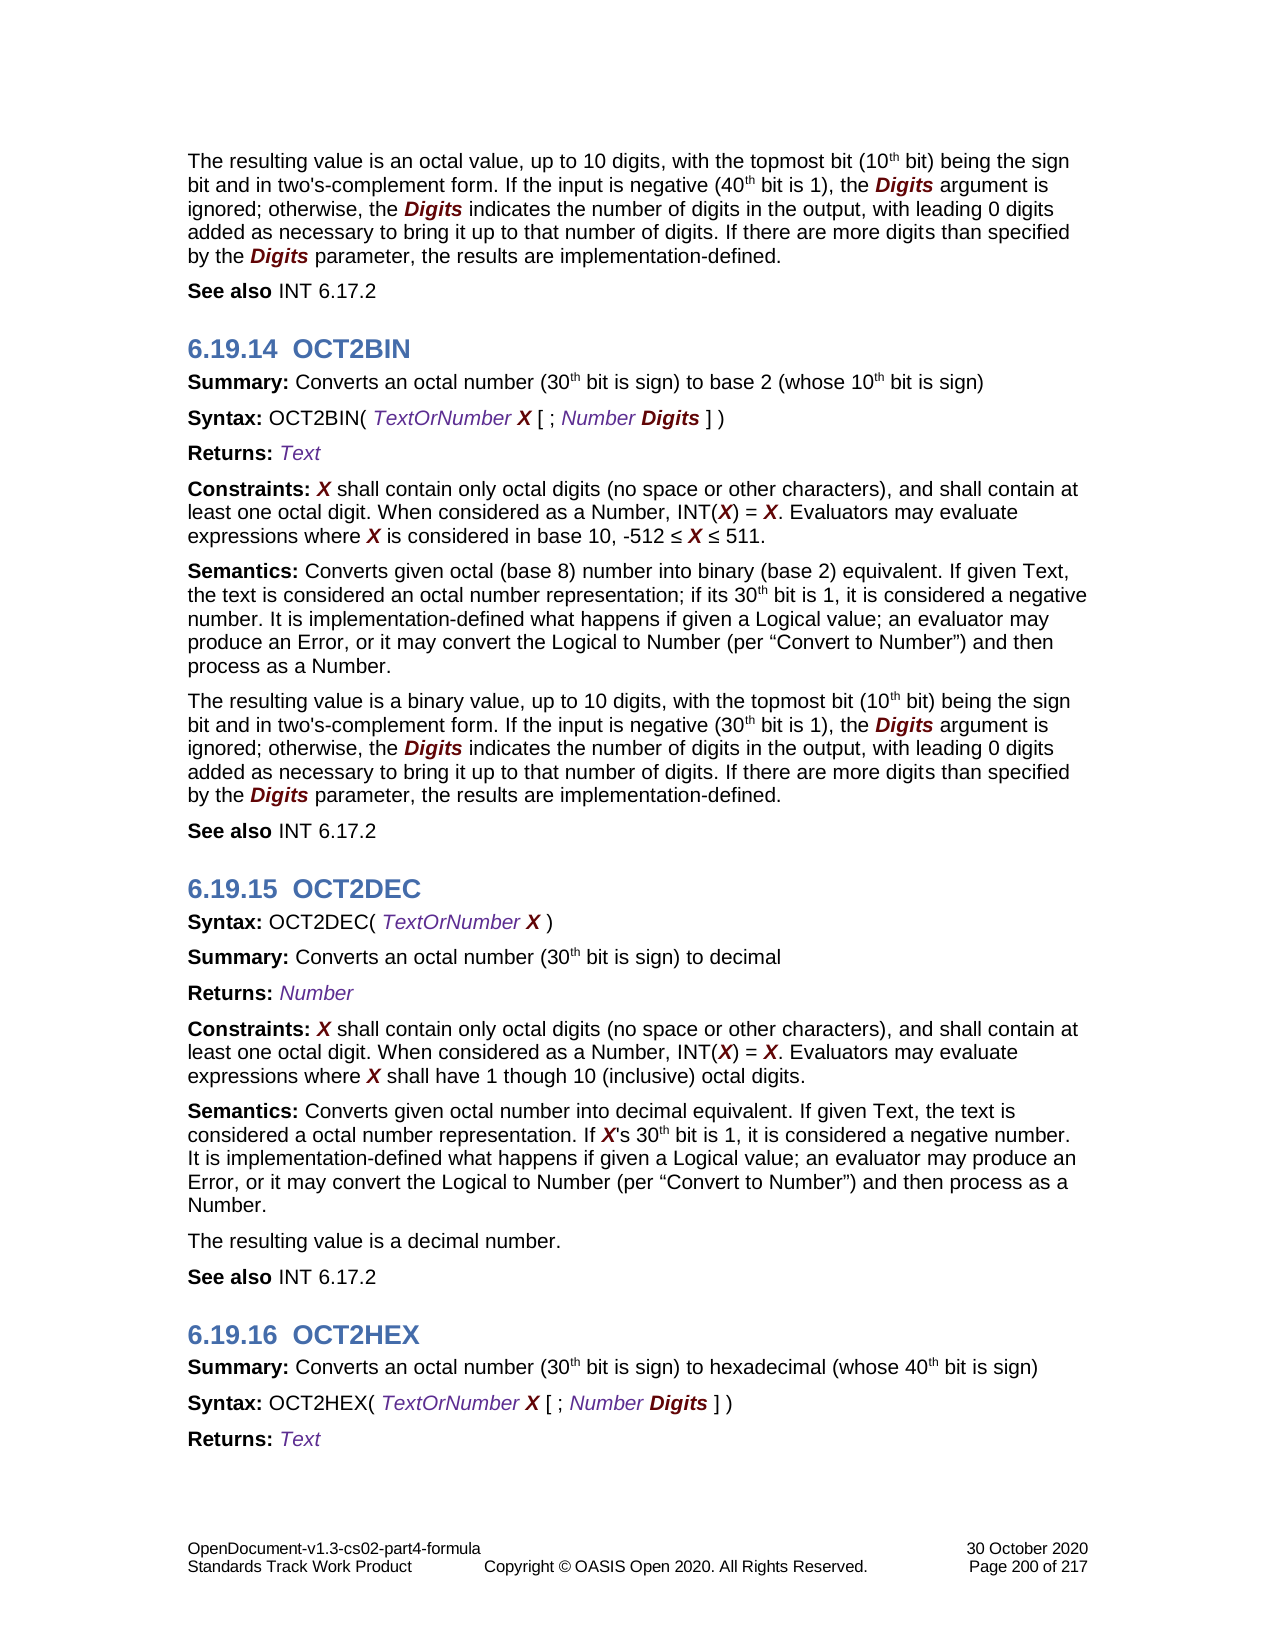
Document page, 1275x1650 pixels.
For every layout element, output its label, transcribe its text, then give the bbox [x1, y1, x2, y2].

text Summary: Converts an octal number (30th bit is sign) to base 2 (whose 10th bit is sign) [187, 370, 1088, 394]
subtitle OCT2HEX [187, 1320, 1088, 1350]
text Summary: Converts an octal number (30th bit is sign) to decimal [187, 946, 1088, 969]
text See also INT 6.17.2 [187, 1265, 1088, 1289]
text See also INT 6.17.2 [187, 280, 1088, 303]
text Constraints: X shall contain only octal digits (no space or other characters), and shall contain at least one octal digit. When considered as a Number, INT(X) = X. Evaluators may evaluate expressions where X is considered in base 10, -512 ≤ X ≤ 511. [187, 477, 1088, 548]
subtitle OCT2BIN [187, 334, 1088, 364]
text The resulting value is a decimal number. [187, 1229, 1088, 1253]
text Returns: Text [187, 1427, 1088, 1451]
text Constraints: X shall contain only octal digits (no space or other characters), and shall contain at least one octal digit. When considered as a Number, INT(X) = X. Evaluators may evaluate expressions where X shall have 1 though 10 (inclusive) octal digits. [187, 1017, 1088, 1088]
text Syntax: OCT2BIN( TextOrNumber X [ ; Number Digits ] ) [187, 406, 1088, 429]
text Semantics: Converts given octal (base 8) number into binary (base 2) equivalent. If given Text, the text is considered an octal number representation; if its 30th bit is 1, it is considered a negative number. It is implementation-defined what happens if given a Logical value; an evaluator may produce an Error, or it may convert the Logical to Number (per “Convert to Number”) and then process as a Number. [187, 560, 1088, 678]
text See also INT 6.17.2 [187, 819, 1088, 843]
text The resulting value is a binary value, up to 10 digits, with the topmost bit (10th bit) being the sign bit and in two's-complement form. If the input is negative (30th bit is 1), the Digits argument is ignored; otherwise, the Digits indicates the number of digits in the output, with leading 0 digits added as necessary to bring it up to that number of digits. If there are more digits than specified by the Digits parameter, the results are implementation-defined. [187, 690, 1088, 807]
text Returns: Number [187, 981, 1088, 1005]
text Syntax: OCT2DEC( TextOrNumber X ) [187, 910, 1088, 934]
text Syntax: OCT2HEX( TextOrNumber X [ ; Number Digits ] ) [187, 1391, 1088, 1415]
text Summary: Converts an octal number (30th bit is sign) to hexadecimal (whose 40th bit is sign) [187, 1356, 1088, 1379]
text Semantics: Converts given octal number into decimal equivalent. If given Text, the text is considered a octal number representation. If X's 30th bit is 1, it is considered a negative number. It is implementation-defined what happens if given a Logical value; an evaluator may produce an Error, or it may convert the Logical to Number (per “Convert to Number”) and then process as a Number. [187, 1100, 1088, 1217]
subtitle OCT2DEC [187, 874, 1088, 904]
text Returns: Text [187, 442, 1088, 465]
text The resulting value is an octal value, up to 10 digits, with the topmost bit (10th bit) being the sign bit and in two's-complement form. If the input is negative (40th bit is 1), the Digits argument is ignored; otherwise, the Digits indicates the number of digits in the output, with leading 0 digits added as necessary to bring it up to that number of digits. If there are more digits than specified by the Digits parameter, the results are implementation-defined. [187, 150, 1088, 268]
